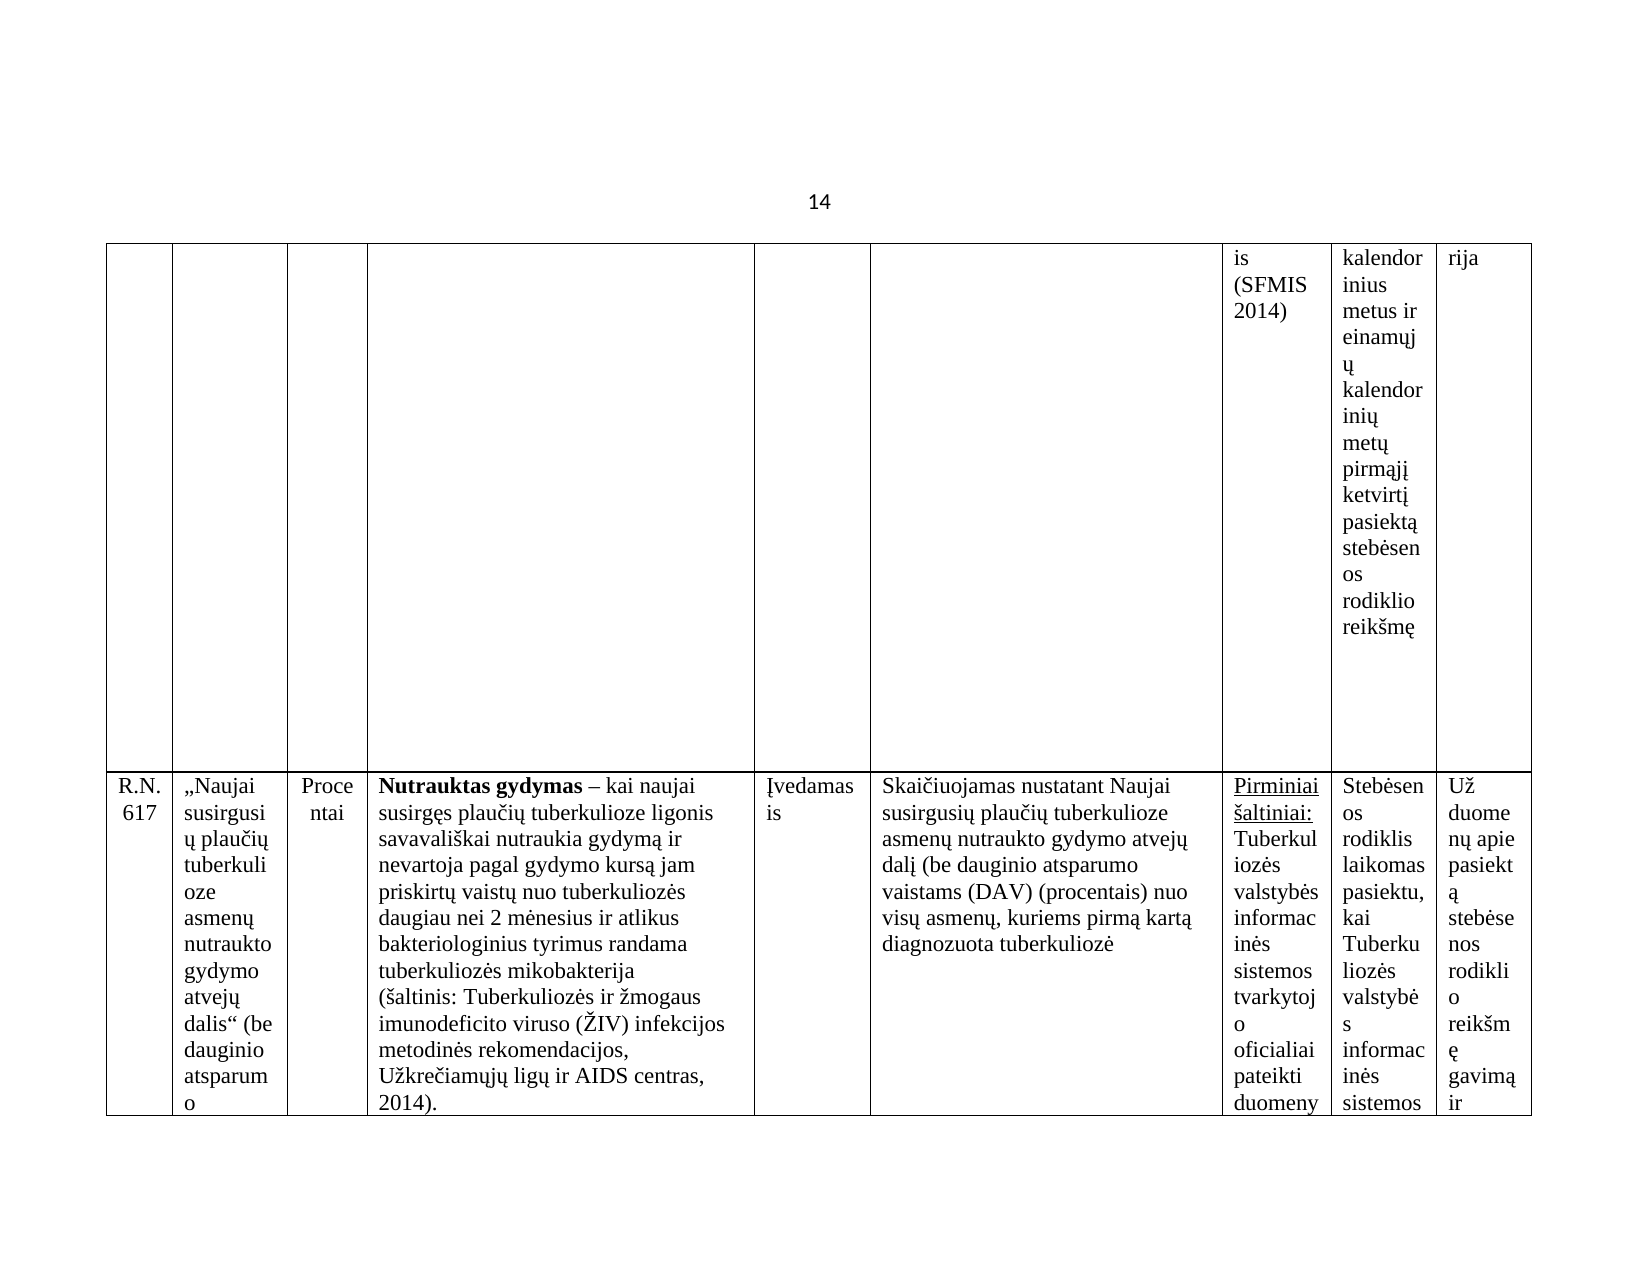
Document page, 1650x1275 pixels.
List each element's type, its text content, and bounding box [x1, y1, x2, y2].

table_cell R.N.617 [107, 773, 172, 1115]
table_cell Skaičiuojamas nustatant Naujai susirgusių plaučių tuberkulioze asmenų nutraukto gydymo atvejų dalį (be dauginio atsparumo vaistams (DAV) (procentais) nuo visų asmenų, kuriems pirmą kartą diagnozuota tuberkuliozė [871, 773, 1222, 1115]
table_cell „Naujai susirgusių plaučių tuberkulioze asmenų nutraukto gydymo atvejų dalis“ (be dauginio atsparumo [173, 773, 287, 1115]
table_cell Stebėsenos rodiklis laikomas pasiektu, kai Tuberkuliozės valstybės informacinės sistemos [1332, 773, 1436, 1115]
table_cell Procentai [288, 773, 367, 1115]
table_cell Įvedamasis [755, 773, 870, 1115]
table_cell [871, 244, 1222, 771]
table_cell rija [1437, 244, 1531, 771]
table_cell Pirminiai šaltiniai: Tuberkuliozės valstybės informacinės sistemos tvarkytojo oficialiai pateikti duomeny [1223, 773, 1331, 1115]
table_cell [368, 244, 754, 771]
table_cell [107, 244, 172, 771]
table_cell Už duomenų apie pasiektą stebėsenos rodiklio reikšmę gavimą ir [1437, 773, 1531, 1115]
table_cell [173, 244, 287, 771]
table_cell kalendorinius metus ir einamųjų kalendorinių metų pirmąjį ketvirtį pasiektą stebėsenos rodiklio reikšmę [1332, 244, 1436, 771]
table_cell Nutrauktas gydymas – kai naujai susirgęs plaučių tuberkulioze ligonis savavališkai nutraukia gydymą ir nevartoja pagal gydymo kursą jam priskirtų vaistų nuo tuberkuliozės daugiau nei 2 mėnesius ir atlikus bakteriologinius tyrimus randama tuberkuliozės mikobakterija (šaltinis: Tuberkuliozės ir žmogaus imunodeficito viruso (ŽIV) infekcijos metodinės rekomendacijos, Užkrečiamųjų ligų ir AIDS centras, 2014). [368, 773, 754, 1115]
table_cell [288, 244, 367, 771]
table_cell [755, 244, 870, 771]
table_cell is (SFMIS 2014) [1223, 244, 1331, 771]
